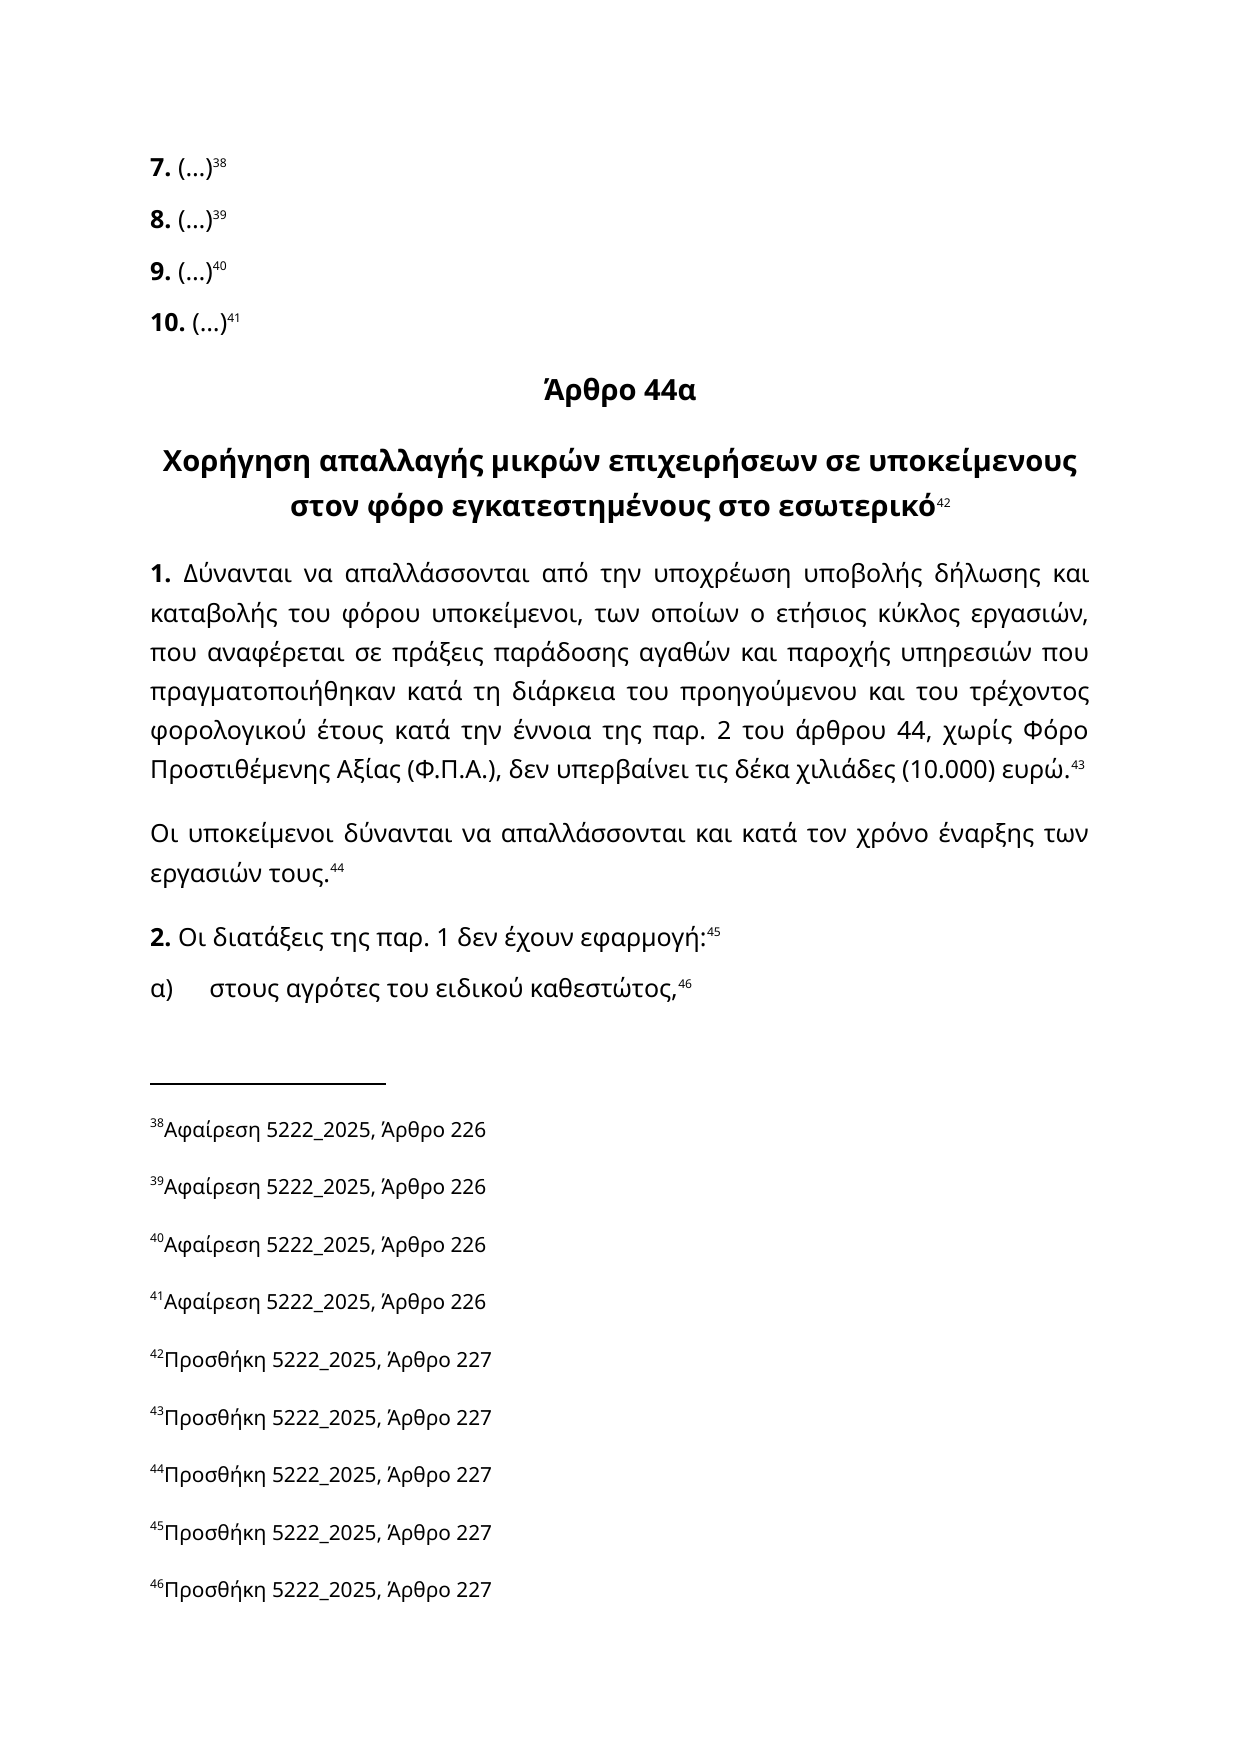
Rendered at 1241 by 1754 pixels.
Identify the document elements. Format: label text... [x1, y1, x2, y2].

text 1. Δύνανται να απαλλάσσονται από την υποχρέωση υποβολής δήλωσης και καταβολής του φόρου υποκείμενοι, των οποίων ο ετήσιος κύκλος εργασιών, που αναφέρεται σε πράξεις παράδοσης αγαθών και παροχής υπηρεσιών που πραγματοποιήθηκαν κατά τη διάρκεια του προηγούμενου και του τρέχοντος φορολογικού έτους κατά την έννοια της παρ. 2 του άρθρου 44, χωρίς Φόρο Προστιθέμενης Αξίας (Φ.Π.Α.), δεν υπερβαίνει τις δέκα χιλιάδες (10.000) ευρώ. [150, 556, 1090, 786]
text 9. (…) [150, 253, 1090, 287]
text Αφαίρεση 5222_2025, Άρθρο 226 [150, 1115, 1090, 1143]
subtitle Χορήγηση απαλλαγής μικρών επιχειρήσεων σε υποκείμενους στον φόρο εγκατεστημένους στο εσωτερικό [150, 440, 1090, 525]
text 10. (…) [150, 305, 1090, 339]
text Προσθήκη 5222_2025, Άρθρο 227 [150, 1576, 1090, 1604]
text Αφαίρεση 5222_2025, Άρθρο 226 [150, 1172, 1090, 1201]
list α) στους αγρότες του ειδικού καθεστώτος, [150, 971, 1090, 1005]
text Οι υποκείμενοι δύνανται να απαλλάσσονται και κατά τον χρόνο έναρξης των εργασιών τους. [150, 816, 1090, 889]
text Αφαίρεση 5222_2025, Άρθρο 226 [150, 1287, 1090, 1316]
text 7. (…) [150, 150, 1090, 184]
text Προσθήκη 5222_2025, Άρθρο 227 [150, 1345, 1090, 1373]
subtitle Άρθρο 44α [150, 369, 1090, 409]
text Προσθήκη 5222_2025, Άρθρο 227 [150, 1403, 1090, 1431]
text 2. Οι διατάξεις της παρ. 1 δεν έχουν εφαρμογή: [150, 919, 1090, 953]
text Προσθήκη 5222_2025, Άρθρο 227 [150, 1460, 1090, 1489]
text 8. (…) [150, 202, 1090, 236]
text Αφαίρεση 5222_2025, Άρθρο 226 [150, 1230, 1090, 1258]
text Προσθήκη 5222_2025, Άρθρο 227 [150, 1518, 1090, 1546]
